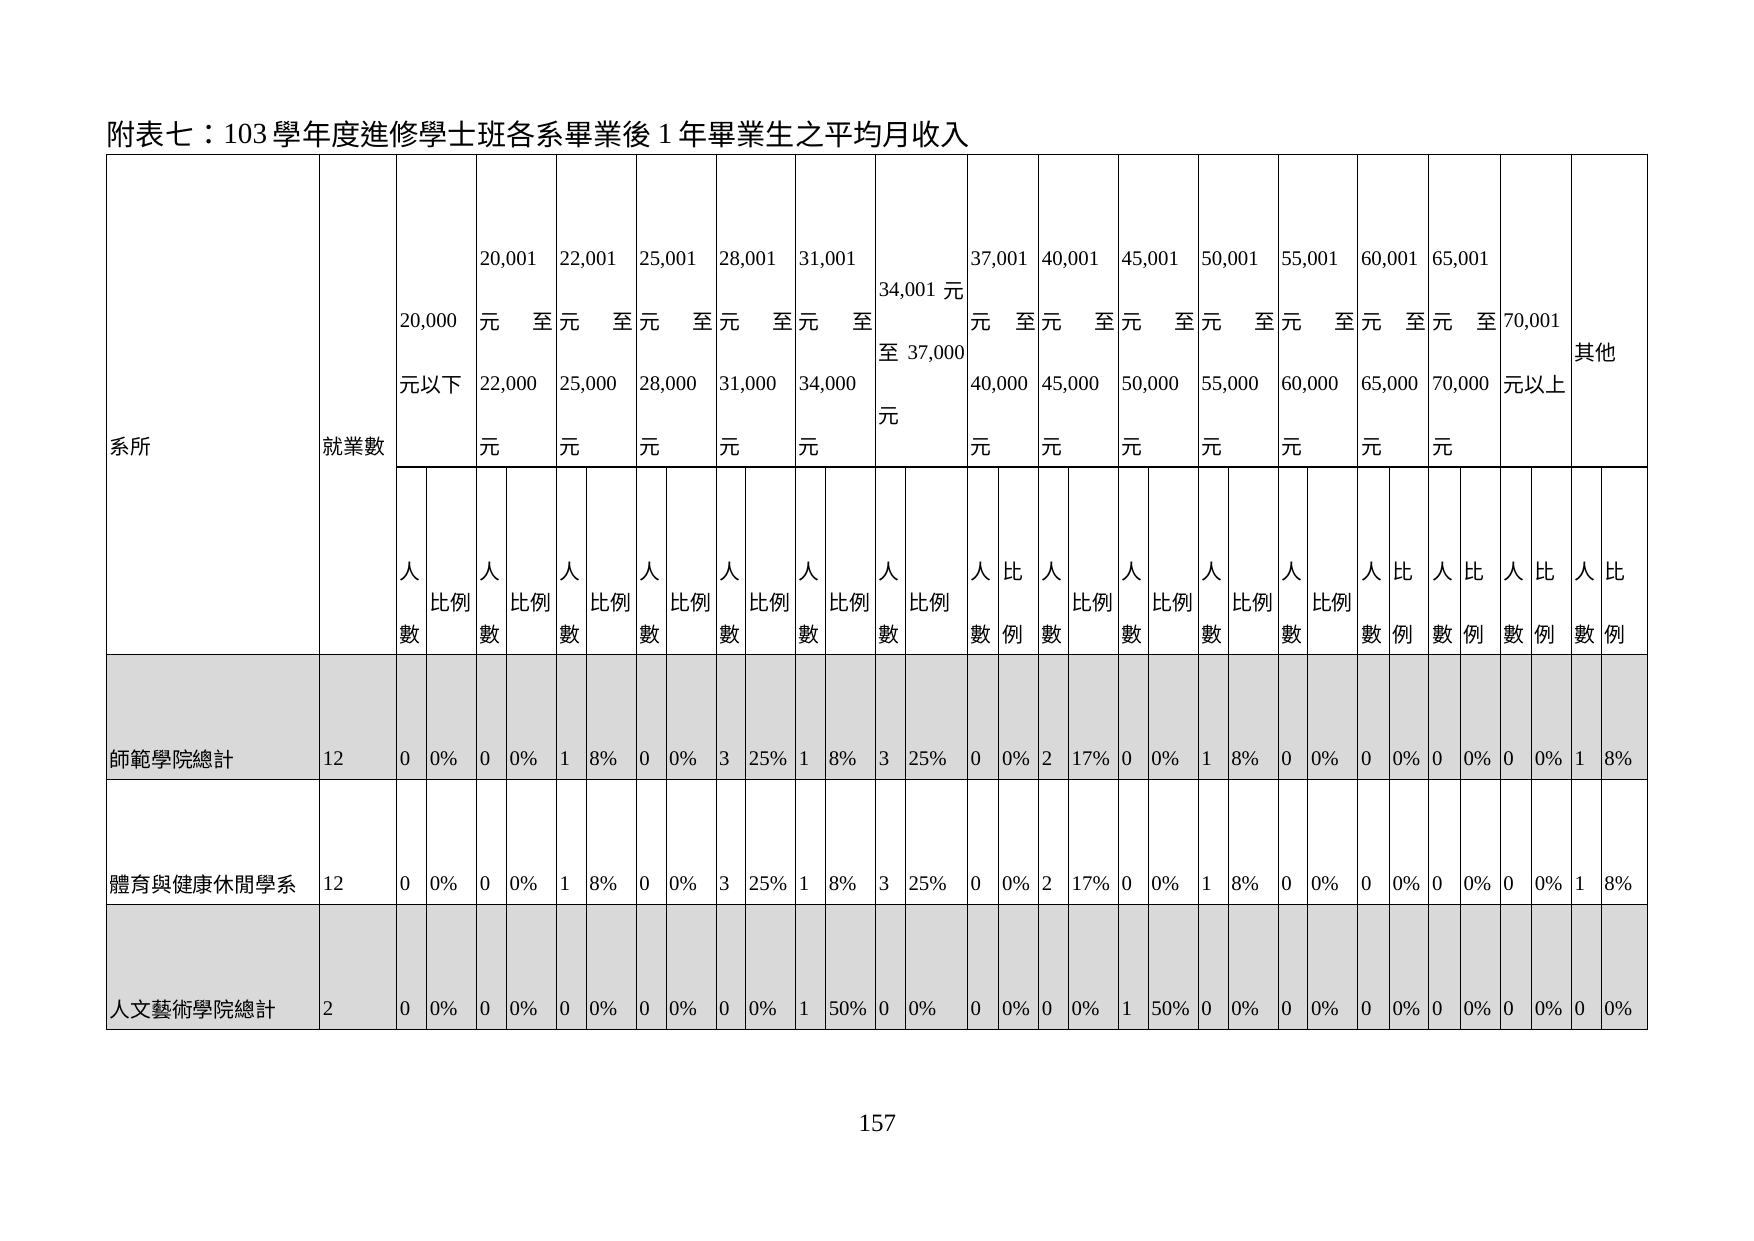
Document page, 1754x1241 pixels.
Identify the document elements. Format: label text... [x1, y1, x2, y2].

table_cell 3 [876, 655, 905, 779]
table_cell 8% [1602, 655, 1647, 779]
table_cell 0% [1390, 655, 1428, 779]
table_cell 0% [507, 655, 556, 779]
table_cell 2 [1039, 780, 1068, 904]
table_cell 0% [1069, 905, 1118, 1029]
table_header 系所 [107, 155, 319, 654]
table_cell 8% [826, 780, 875, 904]
table_cell 8% [587, 655, 636, 779]
table_cell 比例 [1308, 468, 1357, 654]
table_cell 比例 [1602, 468, 1647, 654]
table_header 37,001元至40,000元 [968, 155, 1038, 466]
table_cell 比例 [427, 468, 476, 654]
table_cell 0% [667, 780, 716, 904]
table_cell 0% [1149, 780, 1198, 904]
table_cell 0% [1461, 780, 1500, 904]
table_cell 0% [1532, 905, 1571, 1029]
table_cell 0 [477, 780, 506, 904]
table_header 50,001元至55,000元 [1199, 155, 1278, 466]
table_cell 0% [746, 905, 795, 1029]
table_cell 人數 [796, 468, 825, 654]
table_cell 0% [1229, 905, 1278, 1029]
table_cell 0 [637, 780, 666, 904]
table_cell 8% [1602, 780, 1647, 904]
table_cell 1 [796, 655, 825, 779]
table_cell 比例 [906, 468, 967, 654]
table_cell 0 [637, 655, 666, 779]
table_cell 人數 [1429, 468, 1460, 654]
table_cell 比例 [1390, 468, 1428, 654]
table_cell 體育與健康休閒學系 [107, 780, 319, 904]
table_cell 比例 [746, 468, 795, 654]
table_header 28,001元至31,000元 [717, 155, 795, 466]
table_cell 0 [1358, 655, 1389, 779]
table_cell 人數 [1039, 468, 1068, 654]
table_cell 比例 [507, 468, 556, 654]
table_header 45,001元至50,000元 [1119, 155, 1198, 466]
table_cell 8% [1229, 655, 1278, 779]
table_cell 17% [1069, 780, 1118, 904]
table_cell 8% [826, 655, 875, 779]
table_cell 0% [1390, 780, 1428, 904]
table_cell 人數 [968, 468, 998, 654]
table_cell 0% [1149, 655, 1198, 779]
table_cell 人數 [1199, 468, 1228, 654]
table_cell 0 [1572, 905, 1601, 1029]
table_cell 1 [1199, 780, 1228, 904]
table_cell 25% [746, 780, 795, 904]
table_cell 0% [1308, 655, 1357, 779]
table_cell 0 [968, 780, 998, 904]
table_cell 1 [1119, 905, 1148, 1029]
table_cell 0 [1279, 780, 1307, 904]
table_cell 3 [876, 780, 905, 904]
table_cell 1 [796, 780, 825, 904]
table_cell 人數 [1358, 468, 1389, 654]
table_cell 0 [1279, 905, 1307, 1029]
table_cell 12 [320, 655, 396, 779]
table_header 40,001元至45,000元 [1039, 155, 1118, 466]
table_cell 0% [1602, 905, 1647, 1029]
table_cell 0 [557, 905, 586, 1029]
table_cell 0% [1308, 905, 1357, 1029]
table_cell 比例 [1149, 468, 1198, 654]
table_cell 3 [717, 655, 745, 779]
table_cell 0% [507, 905, 556, 1029]
table_cell 人數 [1501, 468, 1531, 654]
table_cell 1 [557, 655, 586, 779]
table_cell 師範學院總計 [107, 655, 319, 779]
table_cell 0 [637, 905, 666, 1029]
table_cell 25% [906, 780, 967, 904]
table_cell 0 [397, 780, 426, 904]
table_cell 0 [717, 905, 745, 1029]
table_cell 0 [1279, 655, 1307, 779]
table_cell 0 [968, 655, 998, 779]
table_cell 0 [1501, 905, 1531, 1029]
table_cell 比例 [826, 468, 875, 654]
table_cell 0% [667, 655, 716, 779]
table_cell 0% [1390, 905, 1428, 1029]
table_cell 0% [507, 780, 556, 904]
table_cell 0 [397, 905, 426, 1029]
table_cell 0 [1358, 905, 1389, 1029]
table_cell 比例 [667, 468, 716, 654]
table_cell 0% [427, 655, 476, 779]
table_cell 人數 [637, 468, 666, 654]
subtitle 附表七：103學年度進修學士班各系畢業後1年畢業生之平均月收入 [106, 91, 1648, 154]
table_cell 0 [1429, 905, 1460, 1029]
table_cell 0 [1501, 655, 1531, 779]
table_header 55,001元至60,000元 [1279, 155, 1357, 466]
table_cell 50% [1149, 905, 1198, 1029]
table_cell 0% [427, 780, 476, 904]
table_header 34,001元至37,000元 [876, 155, 967, 466]
table_cell 0 [1119, 655, 1148, 779]
table_cell 比例 [1532, 468, 1571, 654]
table_cell 0% [1461, 905, 1500, 1029]
table_cell 0% [999, 655, 1038, 779]
table_cell 0% [667, 905, 716, 1029]
table_cell 2 [320, 905, 396, 1029]
table_header 60,001元至65,000元 [1358, 155, 1428, 466]
table_cell 0 [397, 655, 426, 779]
table_cell 0% [587, 905, 636, 1029]
table_cell 人數 [1119, 468, 1148, 654]
table_cell 人數 [876, 468, 905, 654]
table_cell 人數 [1572, 468, 1601, 654]
table_cell 0 [1358, 780, 1389, 904]
table_cell 0 [876, 905, 905, 1029]
table_cell 1 [1572, 780, 1601, 904]
table_cell 0% [999, 905, 1038, 1029]
table_cell 1 [557, 780, 586, 904]
table_header 65,001元至70,000元 [1429, 155, 1500, 466]
table_cell 人數 [477, 468, 506, 654]
table_cell 人數 [397, 468, 426, 654]
table_header 25,001元至28,000元 [637, 155, 716, 466]
table_cell 8% [1229, 780, 1278, 904]
table_header 20,000元以下 [397, 155, 476, 466]
table_cell 1 [796, 905, 825, 1029]
table_cell 0 [1039, 905, 1068, 1029]
table_cell 8% [587, 780, 636, 904]
table_header 20,001元至22,000元 [477, 155, 556, 466]
table_cell 0 [968, 905, 998, 1029]
table_cell 比例 [999, 468, 1038, 654]
table_header 70,001元以上 [1501, 155, 1571, 466]
table_cell 人數 [557, 468, 586, 654]
table_cell 0% [999, 780, 1038, 904]
table_cell 比例 [1069, 468, 1118, 654]
table_cell 0% [427, 905, 476, 1029]
table_cell 比例 [587, 468, 636, 654]
table_cell 12 [320, 780, 396, 904]
table_cell 0% [1532, 780, 1571, 904]
table_cell 0 [477, 905, 506, 1029]
table_cell 2 [1039, 655, 1068, 779]
table_cell 0% [906, 905, 967, 1029]
table_cell 17% [1069, 655, 1118, 779]
table_cell 0% [1532, 655, 1571, 779]
table_header 31,001元至34,000元 [796, 155, 875, 466]
table_cell 比例 [1461, 468, 1500, 654]
table_cell 25% [906, 655, 967, 779]
table_cell 0 [1429, 780, 1460, 904]
table_cell 0% [1308, 780, 1357, 904]
table_cell 0 [1429, 655, 1460, 779]
table_cell 3 [717, 780, 745, 904]
table_cell 1 [1199, 655, 1228, 779]
table_cell 0 [477, 655, 506, 779]
table_cell 人數 [717, 468, 745, 654]
table_cell 人文藝術學院總計 [107, 905, 319, 1029]
table_cell 50% [826, 905, 875, 1029]
table_header 22,001元至25,000元 [557, 155, 636, 466]
table_cell 比例 [1229, 468, 1278, 654]
table_header 就業數 [320, 155, 396, 654]
table_cell 25% [746, 655, 795, 779]
table_cell 0% [1461, 655, 1500, 779]
table_cell 1 [1572, 655, 1601, 779]
table_header 其他 [1572, 155, 1647, 466]
table_cell 0 [1119, 780, 1148, 904]
table_cell 0 [1501, 780, 1531, 904]
table_cell 0 [1199, 905, 1228, 1029]
table_cell 人數 [1279, 468, 1307, 654]
